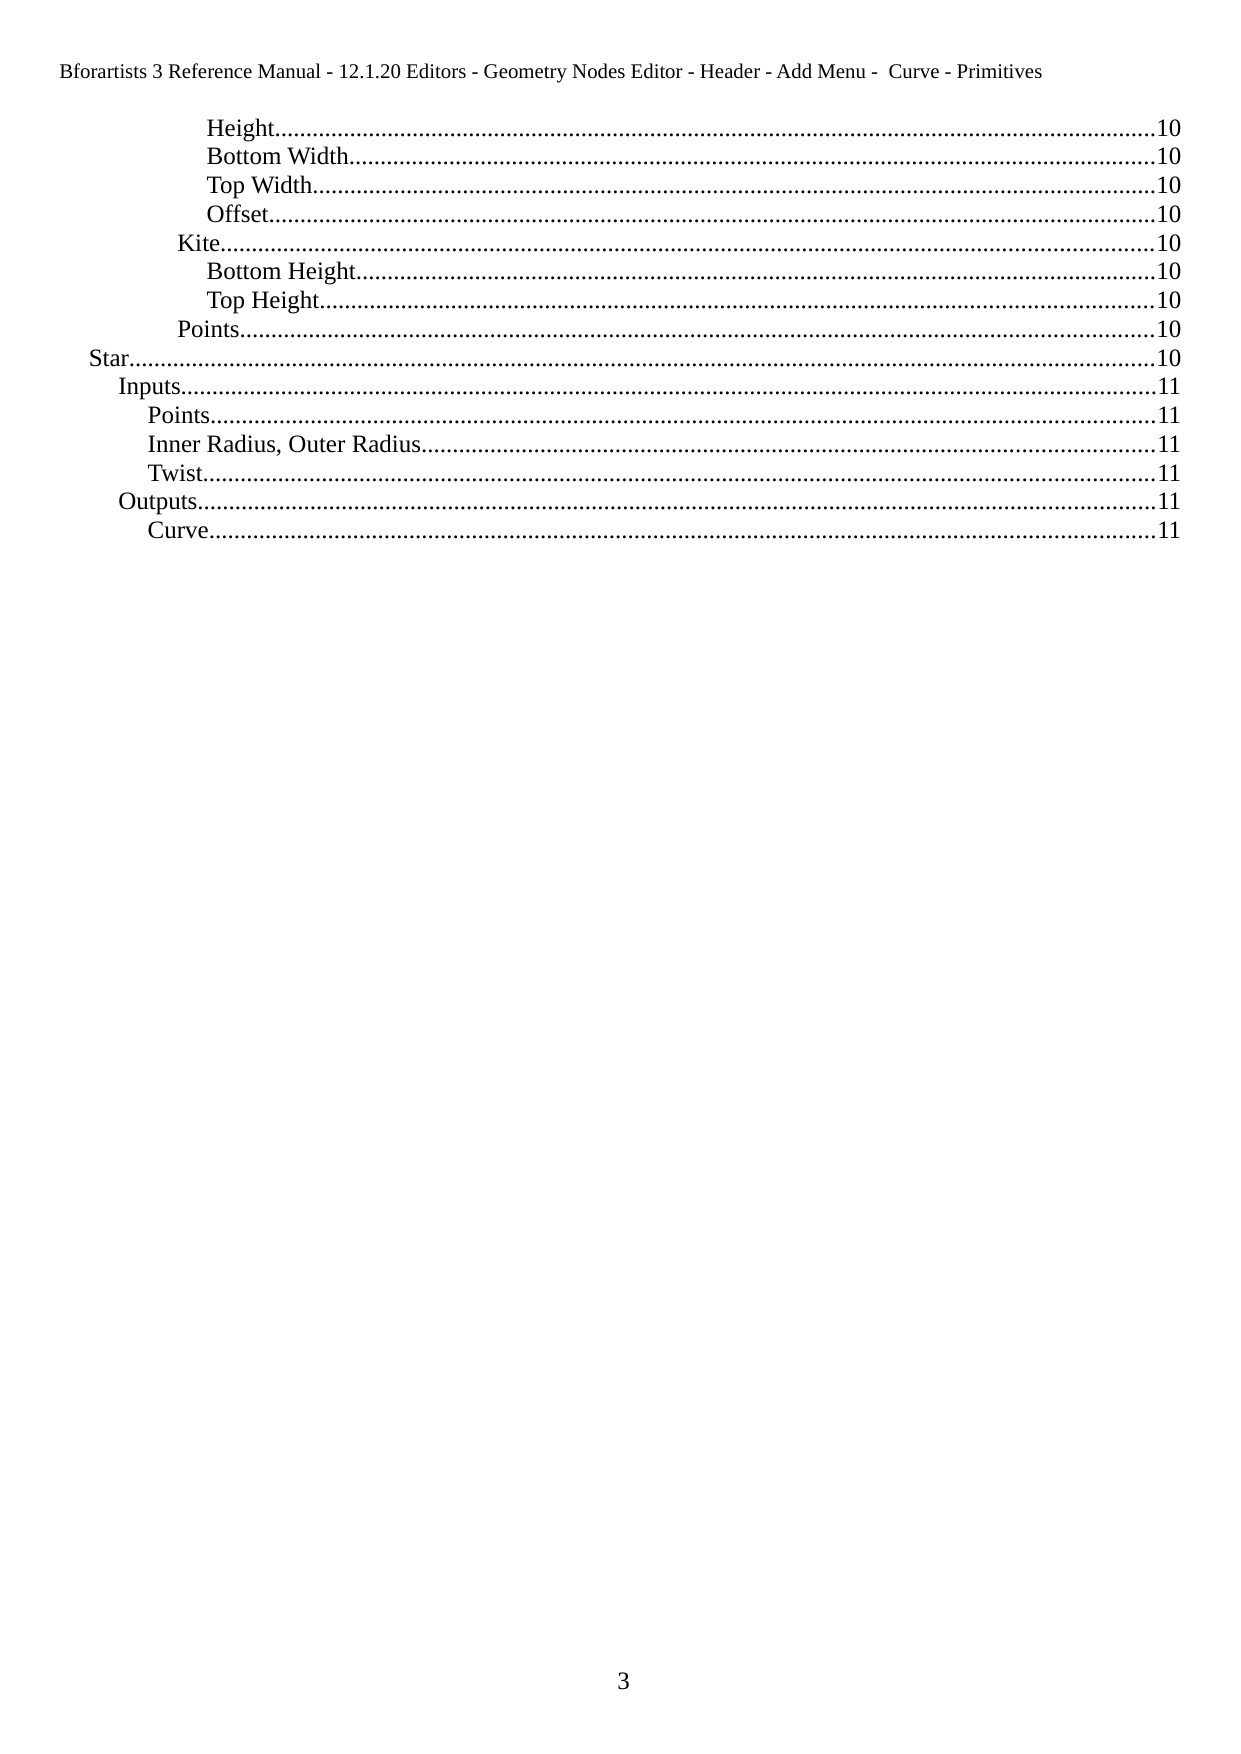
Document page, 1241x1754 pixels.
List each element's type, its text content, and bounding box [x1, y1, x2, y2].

text Points 11 [147, 400, 1181, 429]
text Inputs 11 [118, 371, 1181, 400]
text Height 10 [206, 113, 1181, 141]
text Top Width 10 [206, 170, 1181, 199]
text Kite 10 [177, 228, 1181, 256]
text Inner Radius, Outer Radius 11 [147, 429, 1181, 458]
text Top Height 10 [206, 285, 1181, 314]
text Curve 11 [147, 515, 1181, 544]
text Offset 10 [206, 199, 1181, 228]
text Star 10 [88, 343, 1181, 371]
text Twist 11 [147, 458, 1181, 486]
text Bottom Height 10 [206, 256, 1181, 285]
text Outputs 11 [118, 486, 1181, 515]
text Bottom Width 10 [206, 141, 1181, 170]
text Points 10 [177, 314, 1181, 343]
